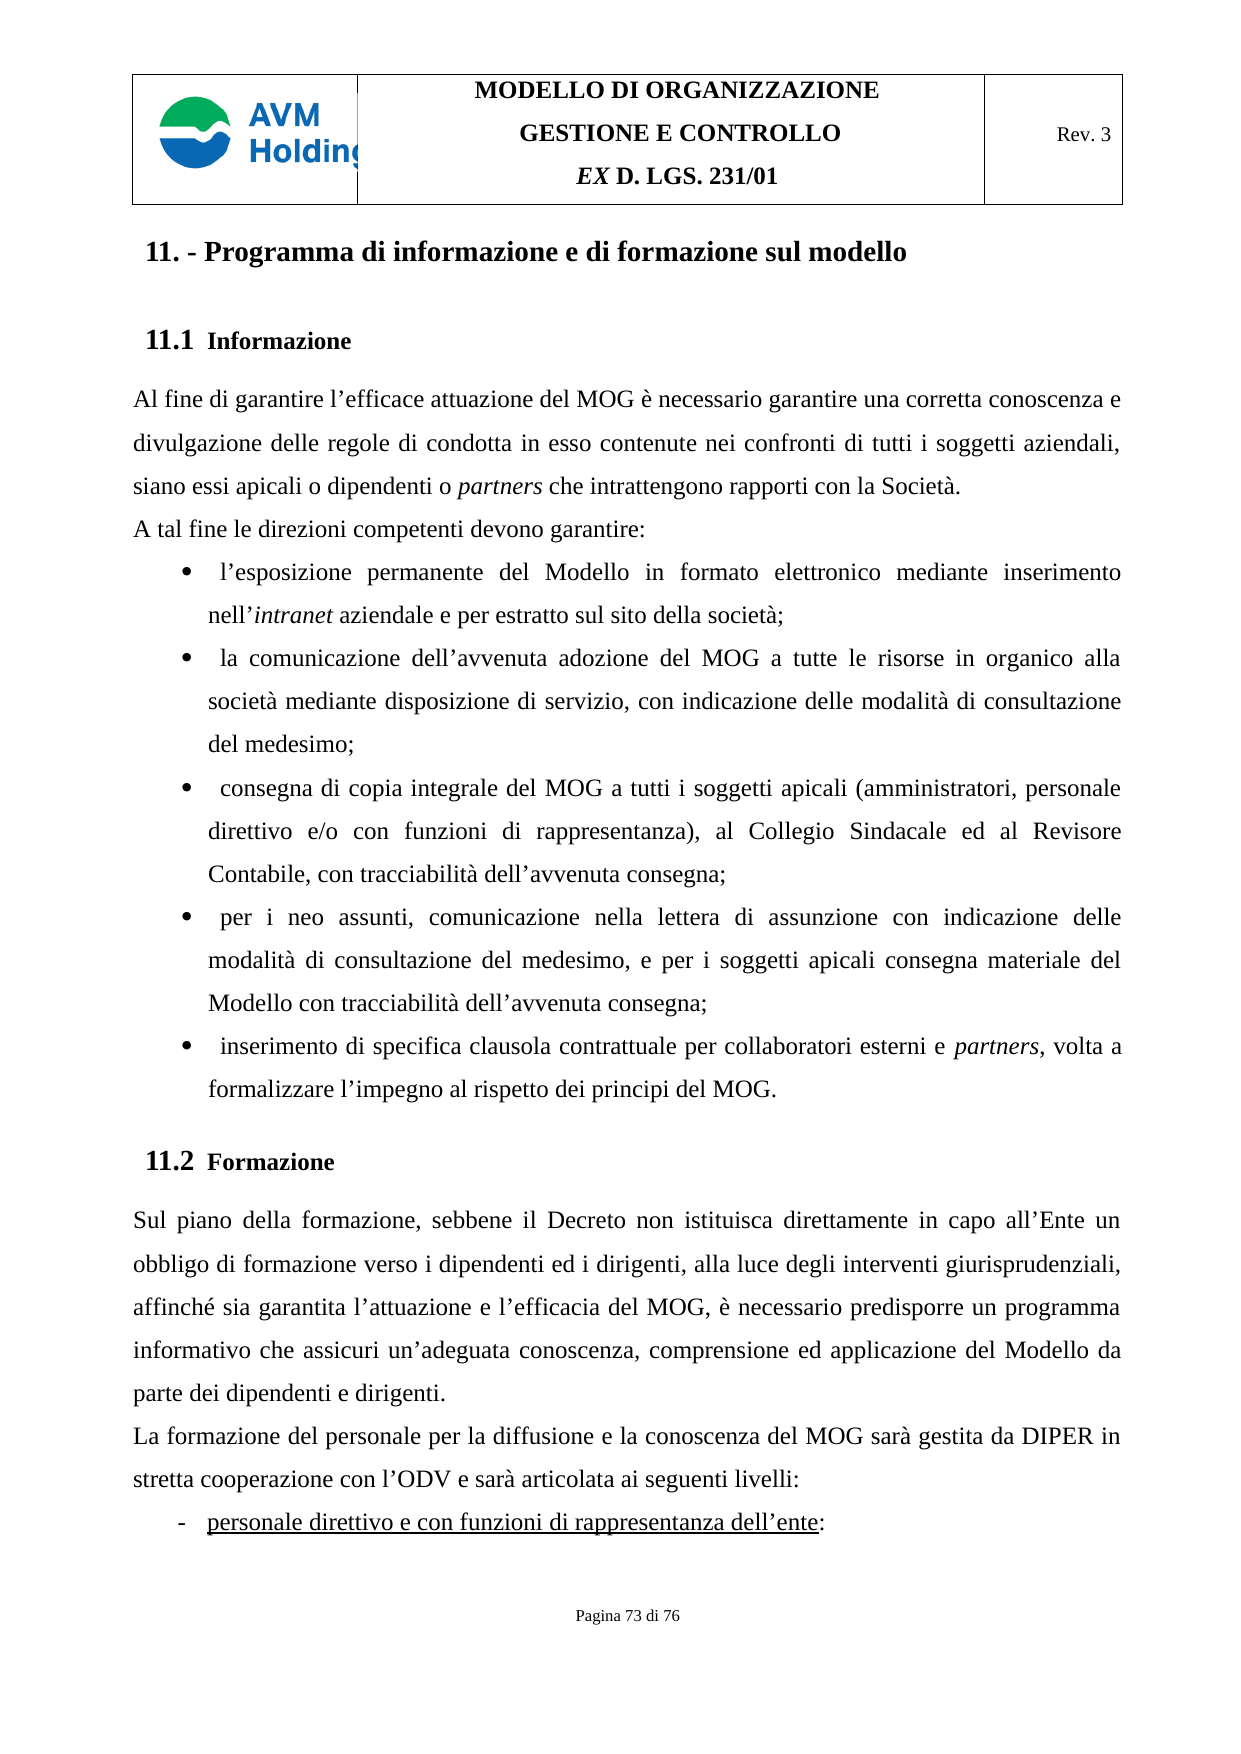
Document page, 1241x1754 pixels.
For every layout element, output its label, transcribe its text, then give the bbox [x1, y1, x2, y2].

subtitle 11. - Programma di informazione e di formazione sul modello [133, 234, 1122, 267]
list la comunicazione dell’avvenuta adozione del MOG a tutte le risorse in organico alla società mediante disposizione di servizio, con indicazione delle modalità di consultazione del medesimo; [170, 643, 1122, 758]
text A tal fine le direzioni competenti devono garantire: [133, 514, 1122, 543]
subtitle 11.1 Informazione [133, 322, 1122, 355]
text Sul piano della formazione, sebbene il Decreto non istituisca direttamente in capo all’Ente un obbligo di formazione verso i dipendenti ed i dirigenti, alla luce degli interventi giurisprudenziali, affinché sia garantita l’attuazione e l’efficacia del MOG, è necessario predisporre un programma informativo che assicuri un’adeguata conoscenza, comprensione ed applicazione del Modello da parte dei dipendenti e dirigenti. [133, 1206, 1122, 1407]
text - personale direttivo e con funzioni di rappresentanza dell’ente: [177, 1507, 1122, 1536]
subtitle 11.2 Formazione [133, 1143, 1122, 1176]
list per i neo assunti, comunicazione nella lettera di assunzione con indicazione delle modalità di consultazione del medesimo, e per i soggetti apicali consegna materiale del Modello con tracciabilità dell’avvenuta consegna; [170, 902, 1122, 1017]
list consegna di copia integrale del MOG a tutti i soggetti apicali (amministratori, personale direttivo e/o con funzioni di rappresentanza), al Collegio Sindacale ed al Revisore Contabile, con tracciabilità dell’avvenuta consegna; [170, 773, 1122, 888]
text La formazione del personale per la diffusione e la conoscenza del MOG sarà gestita da DIPER in stretta cooperazione con l’ODV e sarà articolata ai seguenti livelli: [133, 1421, 1122, 1493]
list l’esposizione permanente del Modello in formato elettronico mediante inserimento nell’intranet aziendale e per estratto sul sito della società; [170, 557, 1122, 629]
list inserimento di specifica clausola contrattuale per collaboratori esterni e partners, volta a formalizzare l’impegno al rispetto dei principi del MOG. [170, 1031, 1122, 1103]
text Al fine di garantire l’efficace attuazione del MOG è necessario garantire una corretta conoscenza e divulgazione delle regole di condotta in esso contenute nei confronti di tutti i soggetti aziendali, siano essi apicali o dipendenti o partners che intrattengono rapporti con la Società. [133, 384, 1122, 499]
